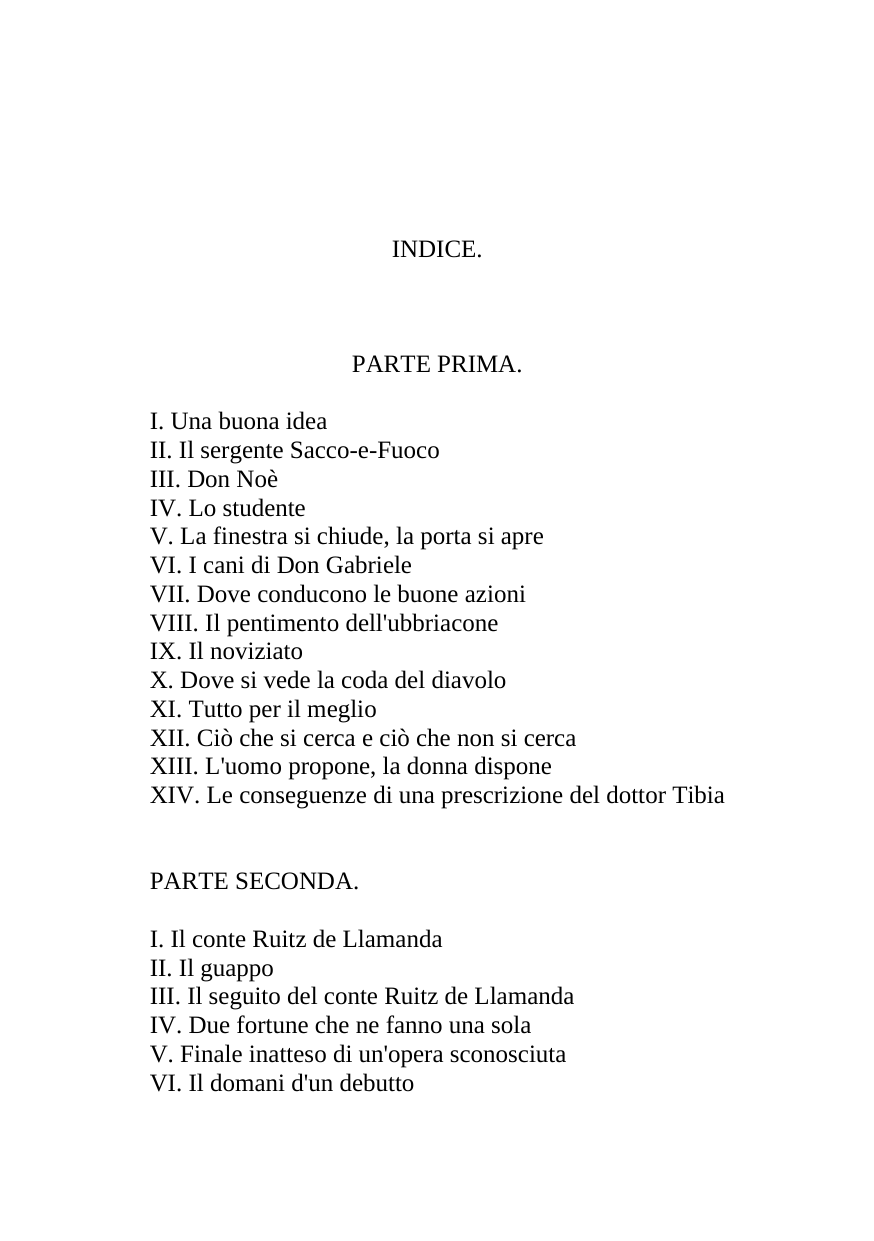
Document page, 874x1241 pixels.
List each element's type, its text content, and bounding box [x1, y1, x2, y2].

text XIV. Le conseguenze di una prescrizione del dottor Tibia [120, 780, 754, 809]
text IV. Due fortune che ne fanno una sola [120, 1010, 754, 1039]
text XIII. L'uomo propone, la donna dispone [120, 751, 754, 780]
text VIII. Il pentimento dell'ubbriacone [120, 608, 754, 636]
text PARTE SECONDA. [120, 866, 754, 895]
text I. Il conte Ruitz de Llamanda [120, 924, 754, 953]
text IX. Il noviziato [120, 636, 754, 665]
text PARTE PRIMA. [120, 349, 754, 378]
text VII. Dove conducono le buone azioni [120, 579, 754, 608]
text XII. Ciò che si cerca e ciò che non si cerca [120, 723, 754, 751]
text II. Il sergente Sacco-e-Fuoco [120, 435, 754, 464]
text VI. I cani di Don Gabriele [120, 550, 754, 579]
text II. Il guappo [120, 953, 754, 981]
text VI. Il domani d'un debutto [120, 1068, 754, 1096]
text V. La finestra si chiude, la porta si apre [120, 521, 754, 550]
text XI. Tutto per il meglio [120, 694, 754, 723]
text V. Finale inatteso di un'opera sconosciuta [120, 1039, 754, 1068]
text INDICE. [120, 234, 754, 263]
text III. Il seguito del conte Ruitz de Llamanda [120, 981, 754, 1010]
text I. Una buona idea [120, 406, 754, 435]
text X. Dove si vede la coda del diavolo [120, 665, 754, 694]
text IV. Lo studente [120, 493, 754, 521]
text III. Don Noè [120, 464, 754, 493]
